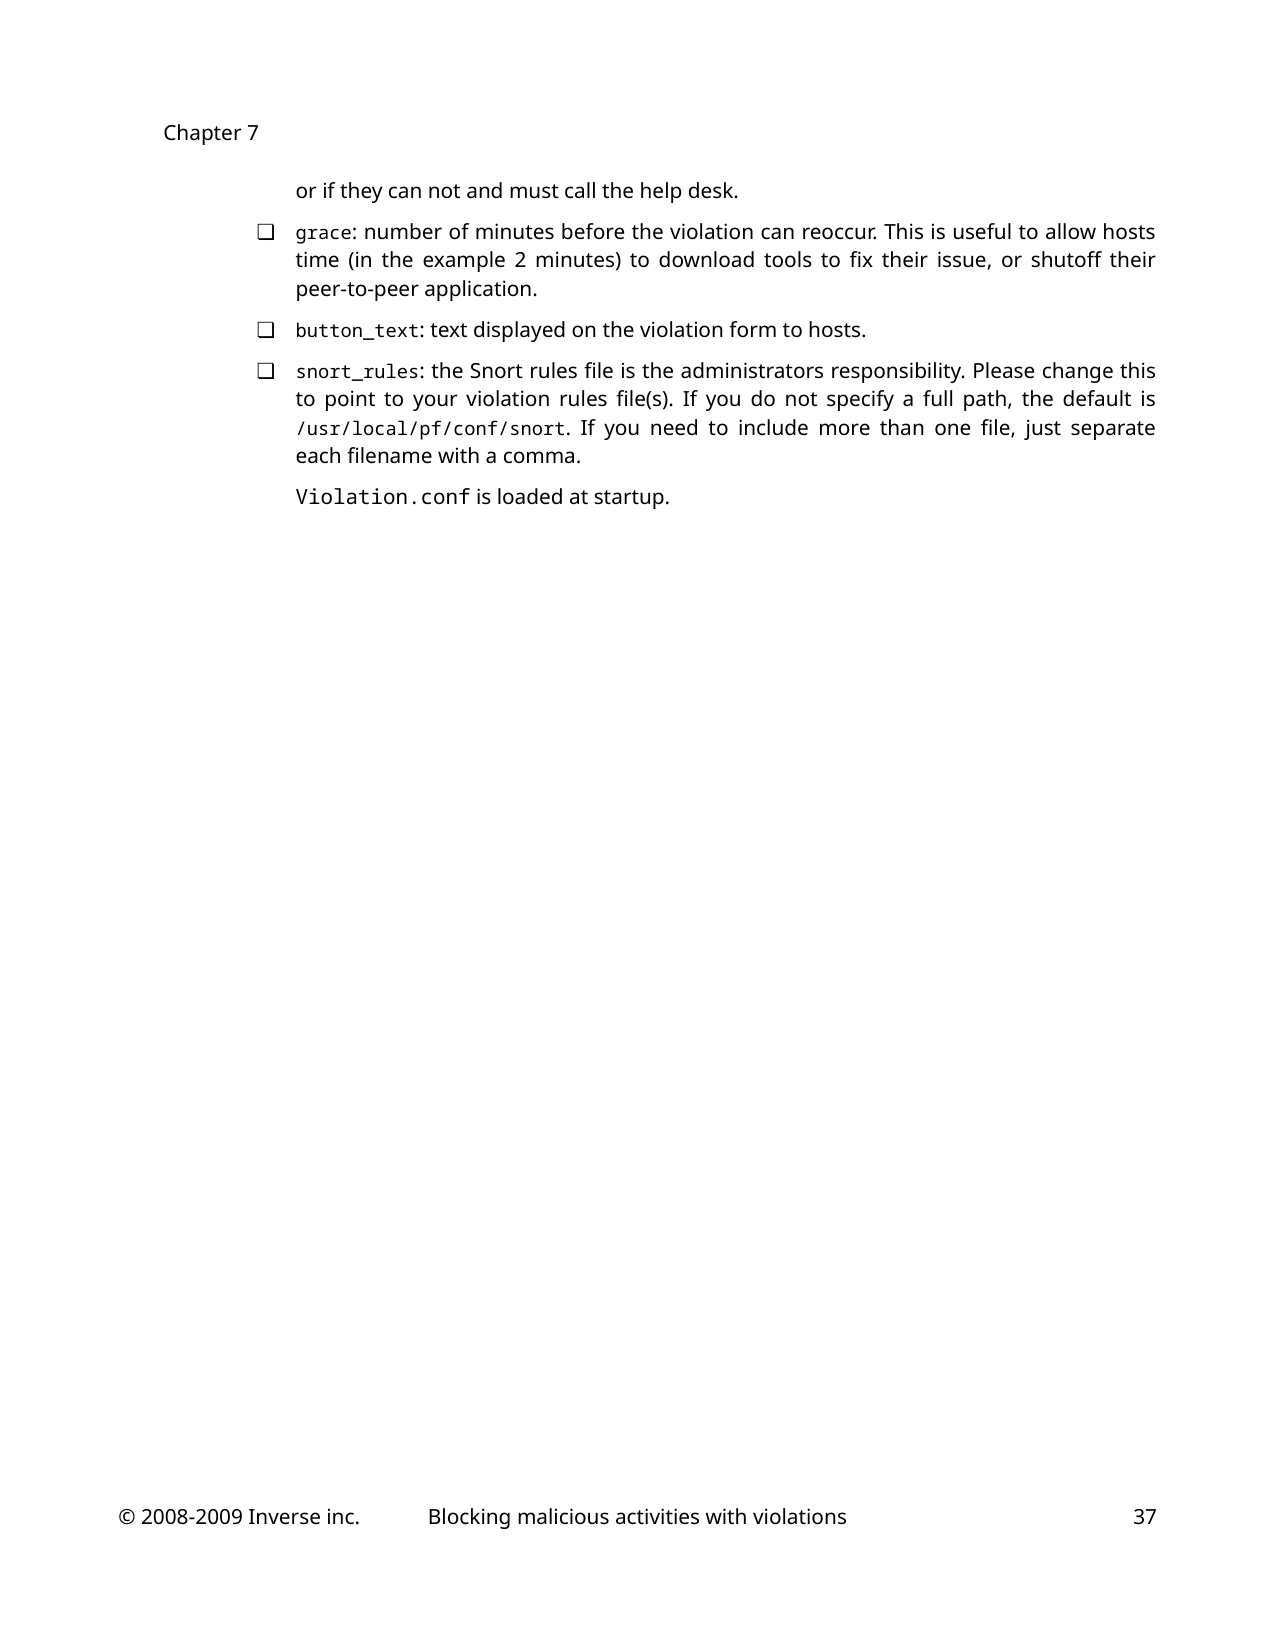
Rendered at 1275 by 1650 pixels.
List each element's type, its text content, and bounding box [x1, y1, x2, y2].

text Violation.conf is loaded at startup. [295, 482, 1157, 510]
list ❏ button_text: text displayed on the violation form to hosts. [256, 315, 1157, 343]
list or if they can not and must call the help desk. [256, 176, 1157, 204]
list ❏ grace: number of minutes before the violation can reoccur. This is useful to allow hosts time (in the example 2 minutes) to download tools to fix their issue, or shutoff their peer-to-peer application. [256, 217, 1157, 302]
list ❏ snort_rules: the Snort rules file is the administrators responsibility. Please change this to point to your violation rules file(s). If you do not specify a full path, the default is /usr/local/pf/conf/snort. If you need to include more than one file, just separate each filename with a comma. [256, 356, 1157, 469]
